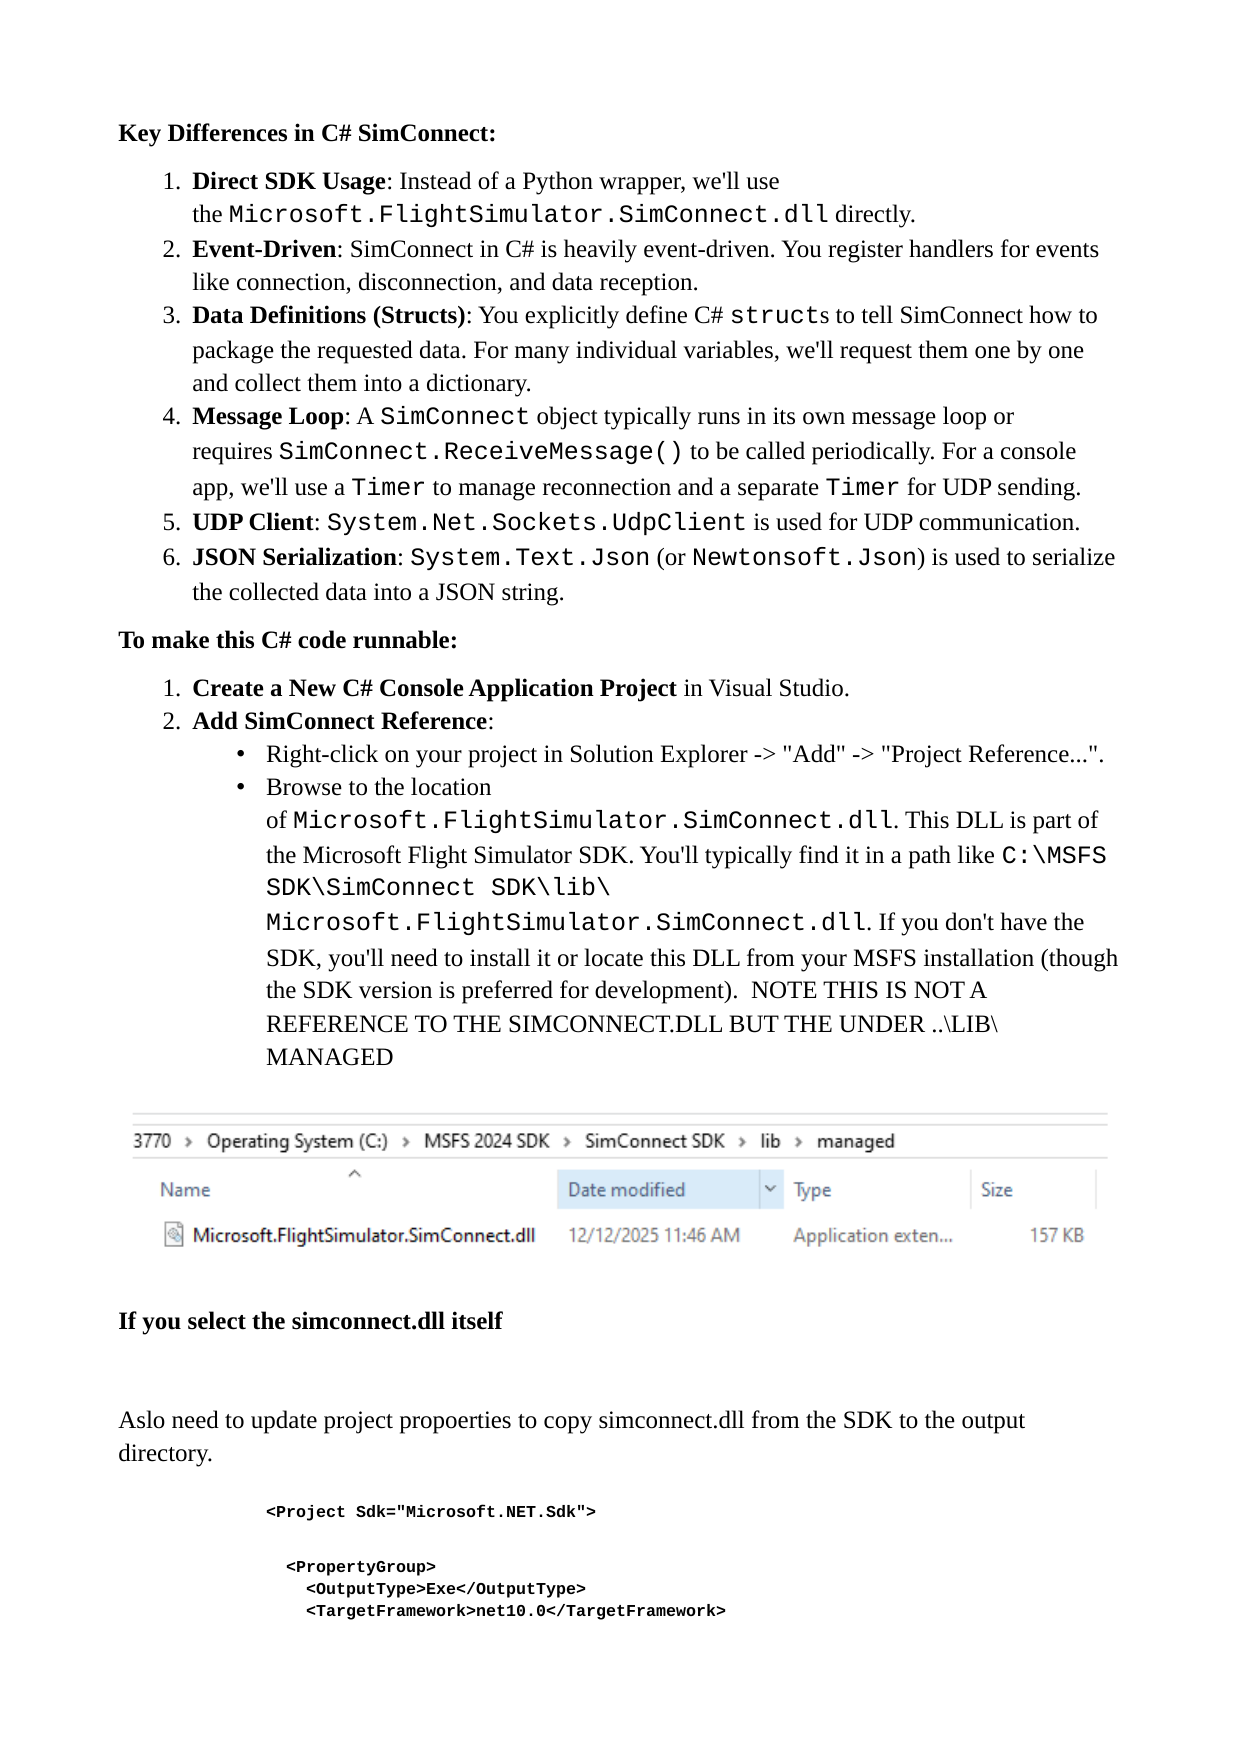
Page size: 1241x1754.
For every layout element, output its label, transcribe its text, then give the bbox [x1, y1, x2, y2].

text <Project Sdk="Microsoft.NET.Sdk"> [266, 1504, 1122, 1523]
text <PropertyGroup> [266, 1559, 1122, 1578]
text Key Differences in C# SimConnect: [118, 118, 1122, 147]
list Data Definitions (Structs): You explicitly define C# structs to tell SimConnect how to package the requested data. For many individual variables, we'll request them one by one and collect them into a dictionary. [162, 300, 1122, 397]
list Browse to the location of Microsoft.FlightSimulator.SimConnect.dll. This DLL is part of the Microsoft Flight Simulator SDK. You'll typically find it in a path like C:\MSFS SDK\SimConnect SDK\lib\Microsoft.FlightSimulator.SimConnect.dll. If you don't have the SDK, you'll need to install it or locate this DLL from your MSFS installation (though the SDK version is preferred for development). NOTE THIS IS NOT A REFERENCE TO THE SIMCONNECT.DLL BUT THE UNDER ..\LIB\MANAGED [236, 772, 1122, 1070]
text <TargetFramework>net10.0</TargetFramework> [266, 1602, 1122, 1621]
text Aslo need to update project propoerties to copy simconnect.dll from the SDK to the output directory. [118, 1405, 1122, 1467]
list Create a New C# Console Application Project in Visual Studio. [162, 673, 1122, 701]
list Direct SDK Usage: Instead of a Python wrapper, we'll use the Microsoft.FlightSimulator.SimConnect.dll directly. [162, 166, 1122, 229]
list JSON Serialization: System.Text.Json (or Newtonsoft.Json) is used to serialize the collected data into a JSON string. [162, 542, 1122, 606]
list Message Loop: A SimConnect object typically runs in its own message loop or requires SimConnect.ReceiveMessage() to be called periodically. For a console app, we'll use a Timer to manage reconnection and a separate Timer for UDP sending. [162, 401, 1122, 502]
text To make this C# code runnable: [118, 625, 1122, 654]
list Add SimConnect Reference: [162, 706, 1122, 734]
list UDP Client: System.Net.Sockets.UdpClient is used for UDP communication. [162, 507, 1122, 538]
text If you select the simconnect.dll itself [118, 1306, 1122, 1335]
list Event-Driven: SimConnect in C# is heavily event-driven. You register handlers for events like connection, disconnection, and data reception. [162, 234, 1122, 296]
picture [132, 1107, 1108, 1269]
text <OutputType>Exe</OutputType> [266, 1580, 1122, 1599]
list Right-click on your project in Solution Explorer -> "Add" -> "Project Reference...". [236, 739, 1122, 767]
